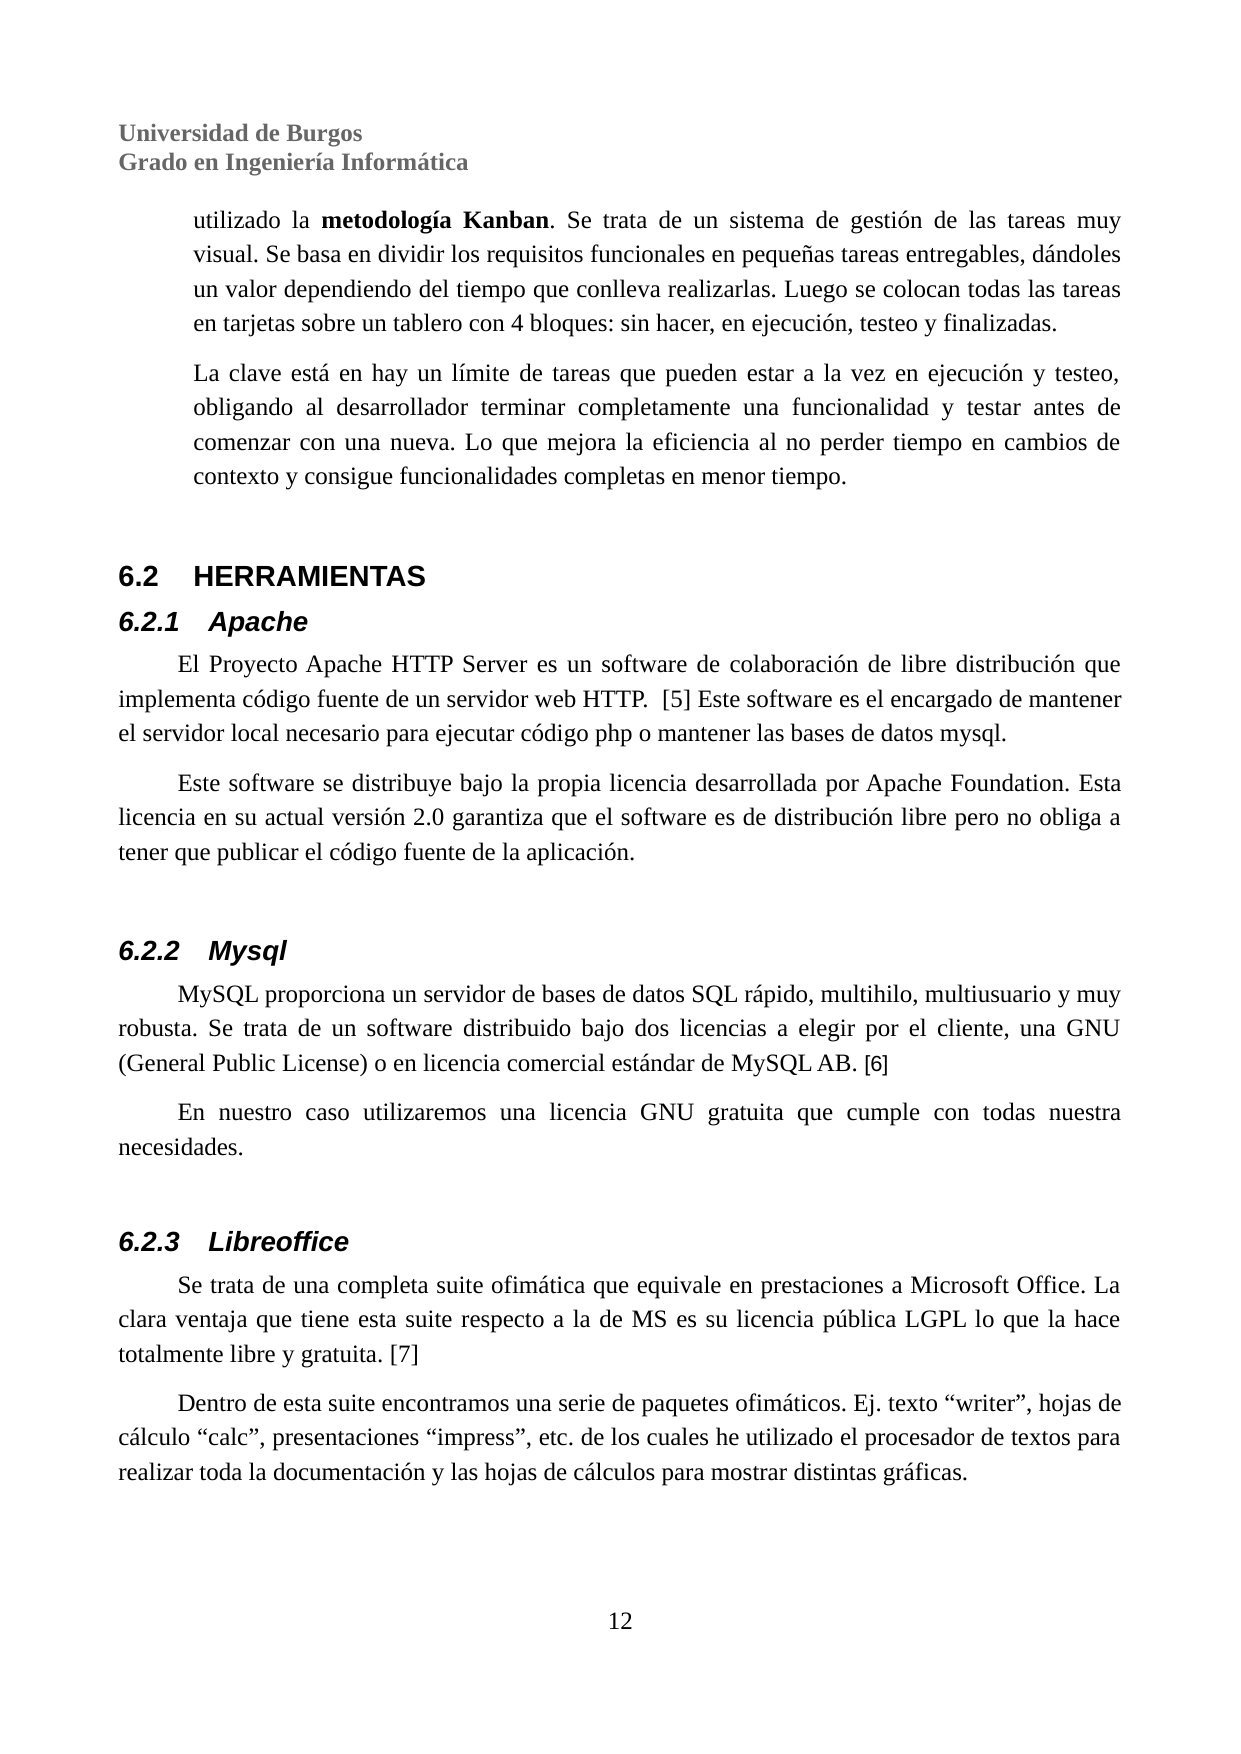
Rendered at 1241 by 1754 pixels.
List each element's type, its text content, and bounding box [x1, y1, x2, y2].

subtitle Libreoffice [118, 1225, 1122, 1257]
text Dentro de esta suite encontramos una serie de paquetes ofimáticos. Ej. texto “writer”, hojas de cálculo “calc”, presentaciones “impress”, etc. de los cuales he utilizado el procesador de textos para realizar toda la documentación y las hojas de cálculos para mostrar distintas gráficas. [118, 1388, 1122, 1486]
text En nuestro caso utilizaremos una licencia GNU gratuita que cumple con todas nuestra necesidades. [118, 1097, 1122, 1160]
subtitle Apache [118, 605, 1122, 637]
text El Proyecto Apache HTTP Server es un software de colaboración de libre distribución que implementa código fuente de un servidor web HTTP. [5] Este software es el encargado de mantener el servidor local necesario para ejecutar código php o mantener las bases de datos mysql. [118, 649, 1122, 747]
text Este software se distribuye bajo la propia licencia desarrollada por Apache Foundation. Esta licencia en su actual versión 2.0 garantiza que el software es de distribución libre pero no obliga a tener que publicar el código fuente de la aplicación. [118, 768, 1122, 865]
list La clave está en hay un límite de tareas que pueden estar a la vez en ejecución y testeo, obligando al desarrollador terminar completamente una funcionalidad y testar antes de comenzar con una nueva. Lo que mejora la eficiencia al no perder tiempo en cambios de contexto y consigue funcionalidades completas en menor tiempo. [156, 358, 1122, 490]
text MySQL proporciona un servidor de bases de datos SQL rápido, multihilo, multiusuario y muy robusta. Se trata de un software distribuido bajo dos licencias a elegir por el cliente, una GNU (General Public License) o en licencia comercial estándar de MySQL AB. [6] [118, 979, 1122, 1077]
subtitle HERRAMIENTAS [118, 559, 1122, 593]
list utilizado la metodología Kanban. Se trata de un sistema de gestión de las tareas muy visual. Se basa en dividir los requisitos funcionales en pequeñas tareas entregables, dándoles un valor dependiendo del tiempo que conlleva realizarlas. Luego se colocan todas las tareas en tarjetas sobre un tablero con 4 bloques: sin hacer, en ejecución, testeo y finalizadas. [156, 205, 1122, 337]
text Se trata de una completa suite ofimática que equivale en prestaciones a Microsoft Office. La clara ventaja que tiene esta suite respecto a la de MS es su licencia pública LGPL lo que la hace totalmente libre y gratuita. [7] [118, 1270, 1122, 1367]
subtitle Mysql [118, 935, 1122, 967]
